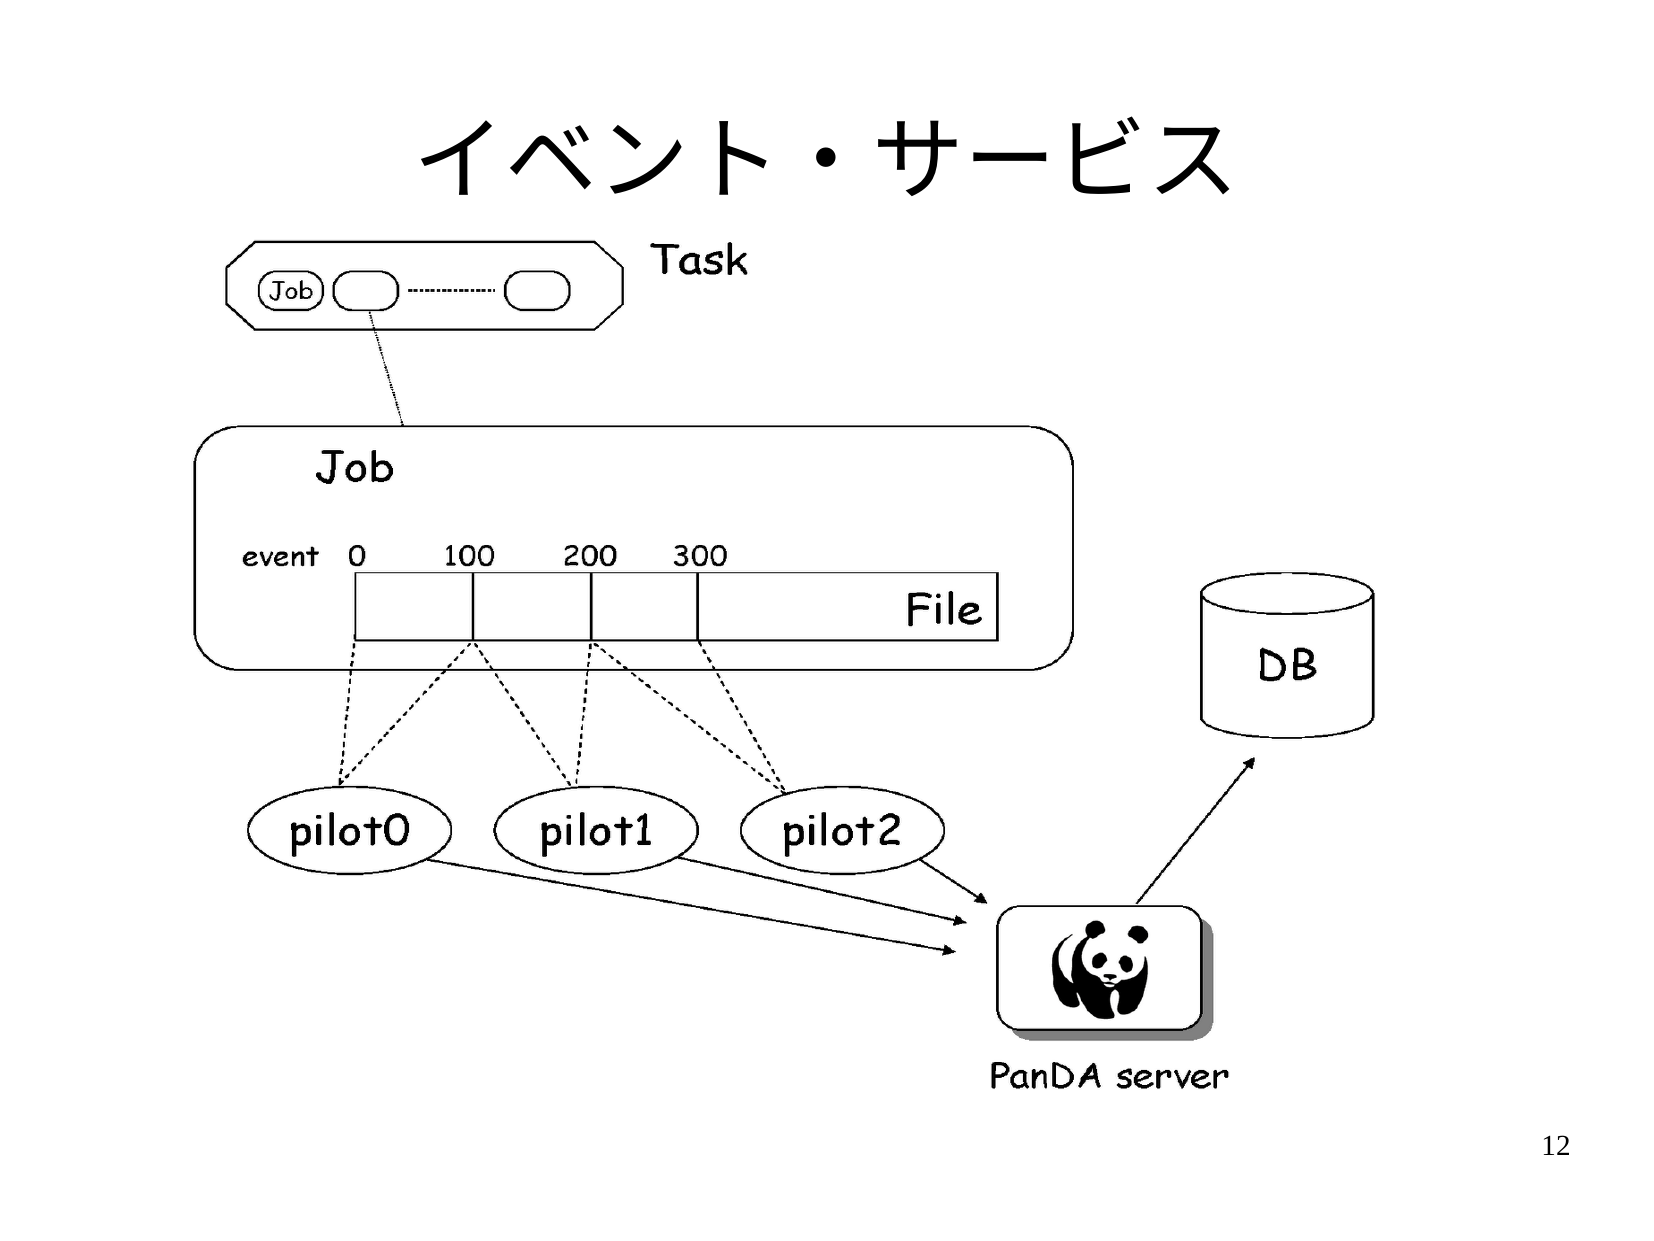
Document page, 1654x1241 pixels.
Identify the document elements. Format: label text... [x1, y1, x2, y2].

title イベント・サービス [82, 49, 1571, 257]
picture [146, 197, 1506, 1123]
